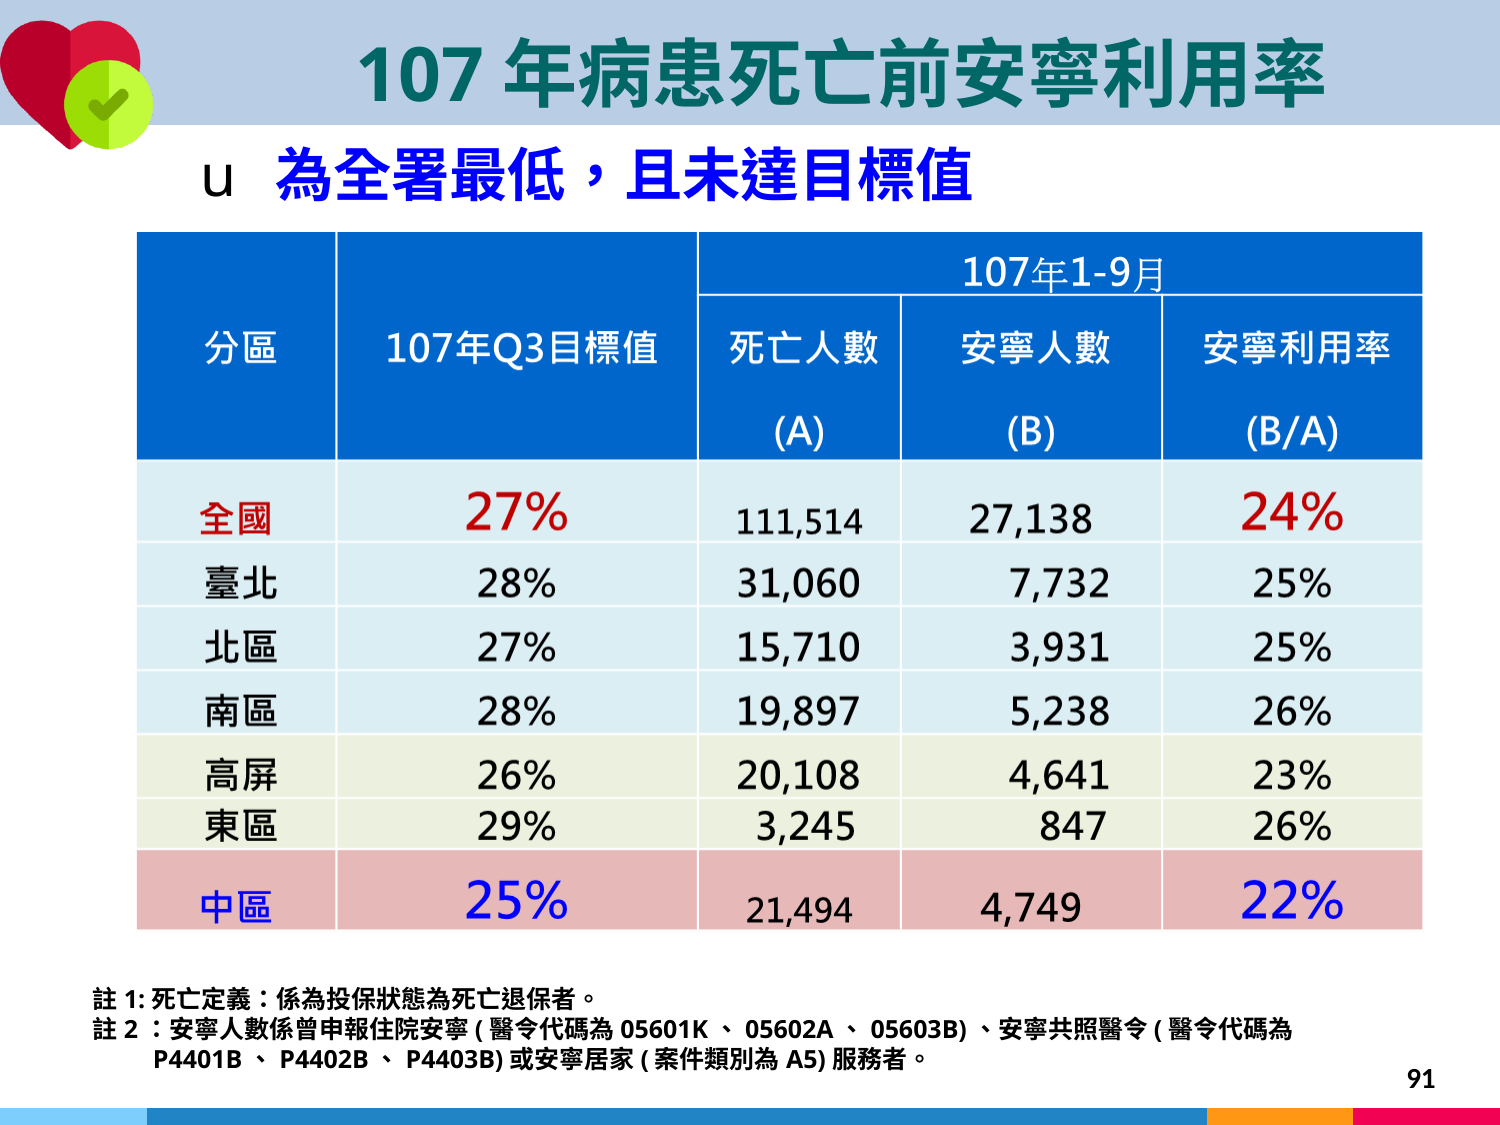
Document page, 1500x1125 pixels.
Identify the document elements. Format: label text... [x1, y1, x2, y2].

text_box 為全署最低，且未達目標值 [185, 131, 1129, 217]
picture [135, 230, 1424, 962]
picture [0, 8, 153, 161]
text_box [1391, 1043, 1482, 1113]
text_box 註1:死亡定義：係為投保狀態為死亡退保者。 註2：安寧人數係曾申報住院安寧(醫令代碼為05601K、05602A、05603B)、安寧共照醫令(醫令代碼為P4401B、P4402B、P4403B)或安寧居家(案件類別為A5)服務者。 [78, 976, 1423, 1081]
text_box 107年病患死亡前安寧利用率 [183, 19, 1500, 126]
